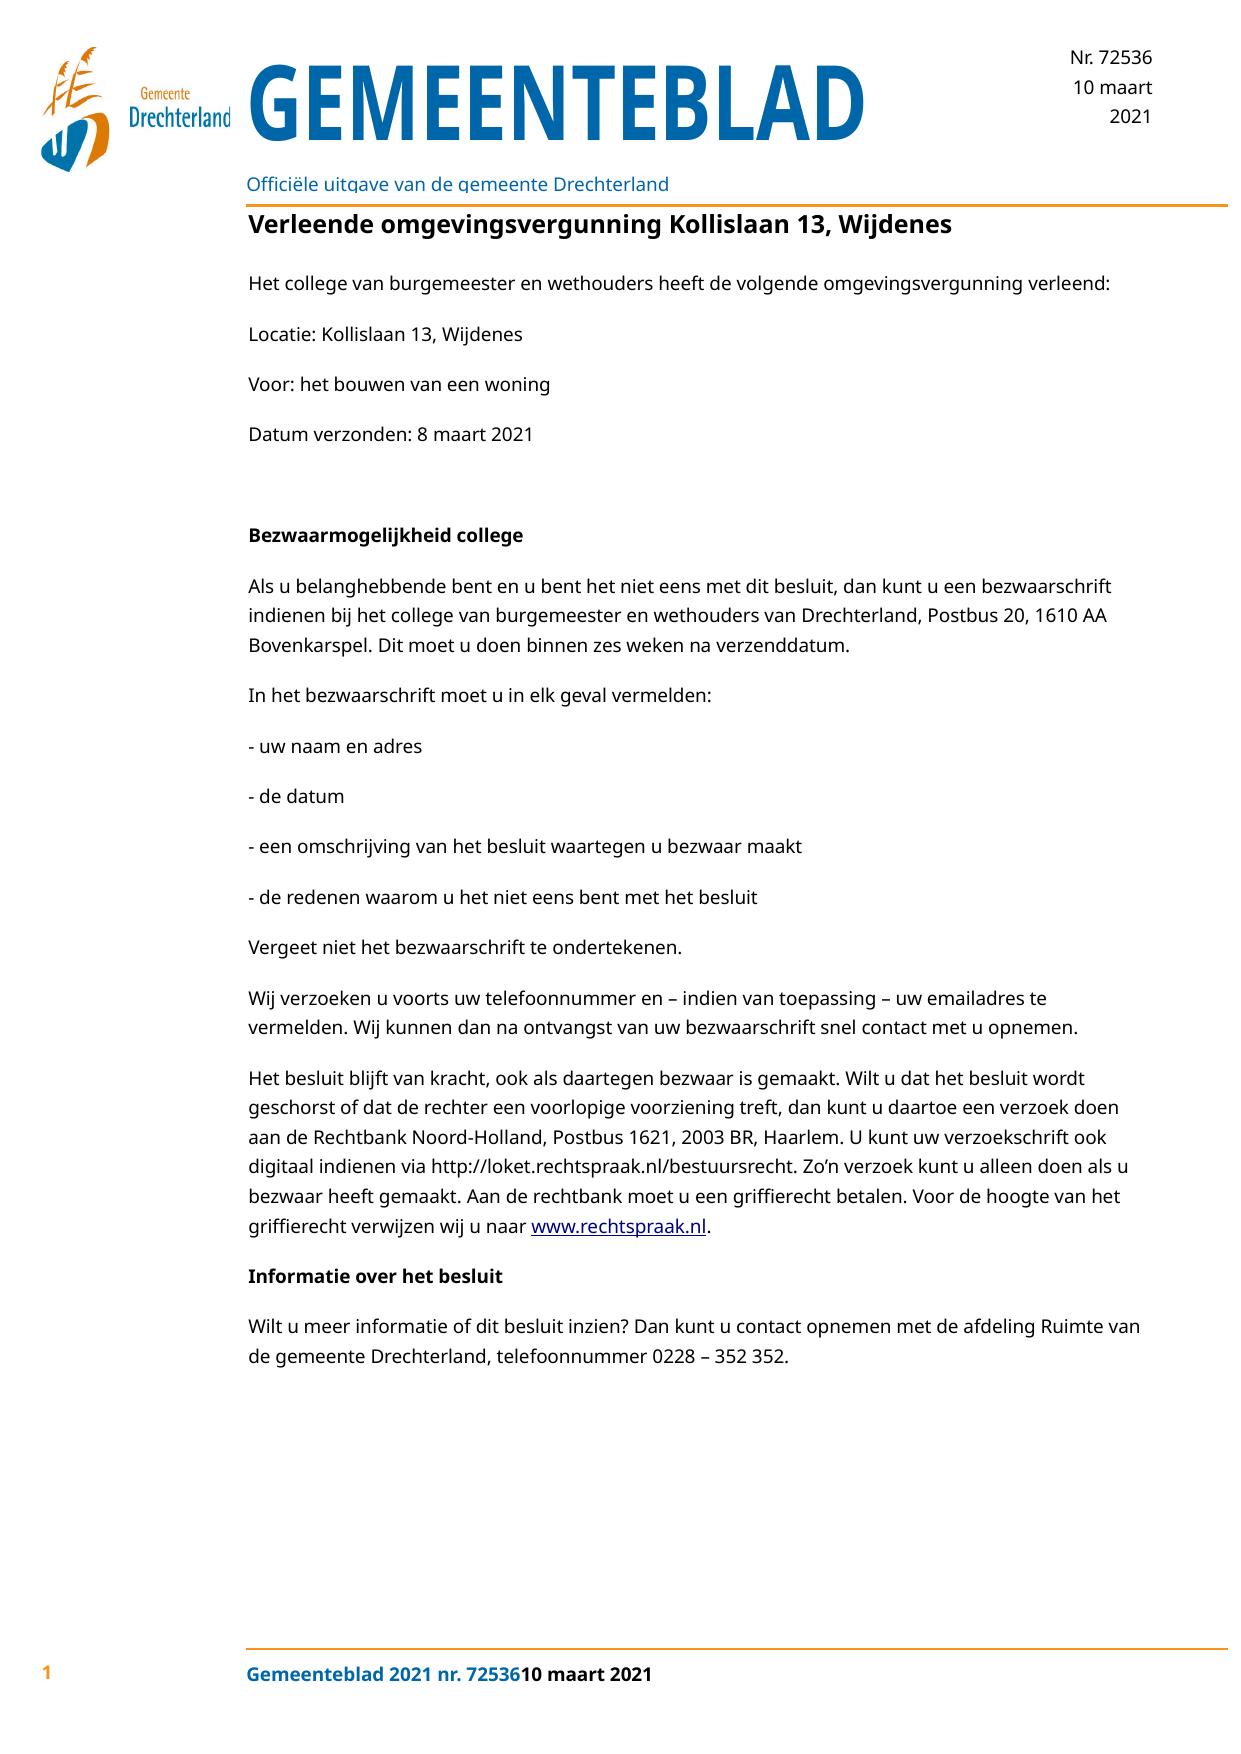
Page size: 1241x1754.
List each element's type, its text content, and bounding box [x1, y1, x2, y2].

text Wilt u meer informatie of dit besluit inzien? Dan kunt u contact opnemen met de afdeling Ruimte van de gemeente Drechterland, telefoonnummer 0228 – 352 352. [248, 1314, 1152, 1369]
text In het bezwaarschrift moet u in elk geval vermelden: [248, 682, 1152, 708]
text Voor: het bouwen van een woning [248, 371, 1152, 397]
text Bezwaarmogelijkheid college [248, 522, 1152, 548]
text Wij verzoeken u voorts uw telefoonnummer en – indien van toepassing – uw emailadres te vermelden. Wij kunnen dan na ontvangst van uw bezwaarschrift snel contact met u opnemen. [248, 985, 1152, 1040]
text - uw naam en adres [248, 733, 1152, 758]
text Vergeet niet het bezwaarschrift te ondertekenen. [248, 934, 1152, 960]
picture [41, 158, 64, 172]
text - een omschrijving van het besluit waartegen u bezwaar maakt [248, 834, 1152, 859]
text Als u belanghebbende bent en u bent het niet eens met dit besluit, dan kunt u een bezwaarschrift indienen bij het college van burgemeester en wethouders van Drechterland, Postbus 20, 1610 AA Bovenkarspel. Dit moet u doen binnen zes weken na verzenddatum. [248, 573, 1152, 658]
picture [41, 47, 231, 172]
text - de redenen waarom u het niet eens bent met het besluit [248, 884, 1152, 910]
text Verleende omgevingsvergunning Kollislaan 13, Wijdenes [248, 207, 1152, 241]
text - de datum [248, 783, 1152, 809]
text Het besluit blijft van kracht, ook als daartegen bezwaar is gemaakt. Wilt u dat het besluit wordt geschorst of dat de rechter een voorlopige voorziening treft, dan kunt u daartoe een verzoek doen aan de Rechtbank Noord-Holland, Postbus 1621, 2003 BR, Haarlem. U kunt uw verzoekschrift ook digitaal indienen via http://loket.rechtspraak.nl/bestuursrecht. Zo’n verzoek kunt u alleen doen als u bezwaar heeft gemaakt. Aan de rechtbank moet u een griffierecht betalen. Voor de hoogte van het griffierecht verwijzen wij u naar www.rechtspraak.nl. [248, 1065, 1152, 1238]
text Informatie over het besluit [248, 1263, 1152, 1289]
picture [226, 115, 231, 124]
text Het college van burgemeester en wethouders heeft de volgende omgevingsvergunning verleend: [248, 270, 1152, 296]
text Datum verzonden: 8 maart 2021 [248, 422, 1152, 447]
text Locatie: Kollislaan 13, Wijdenes [248, 321, 1152, 346]
